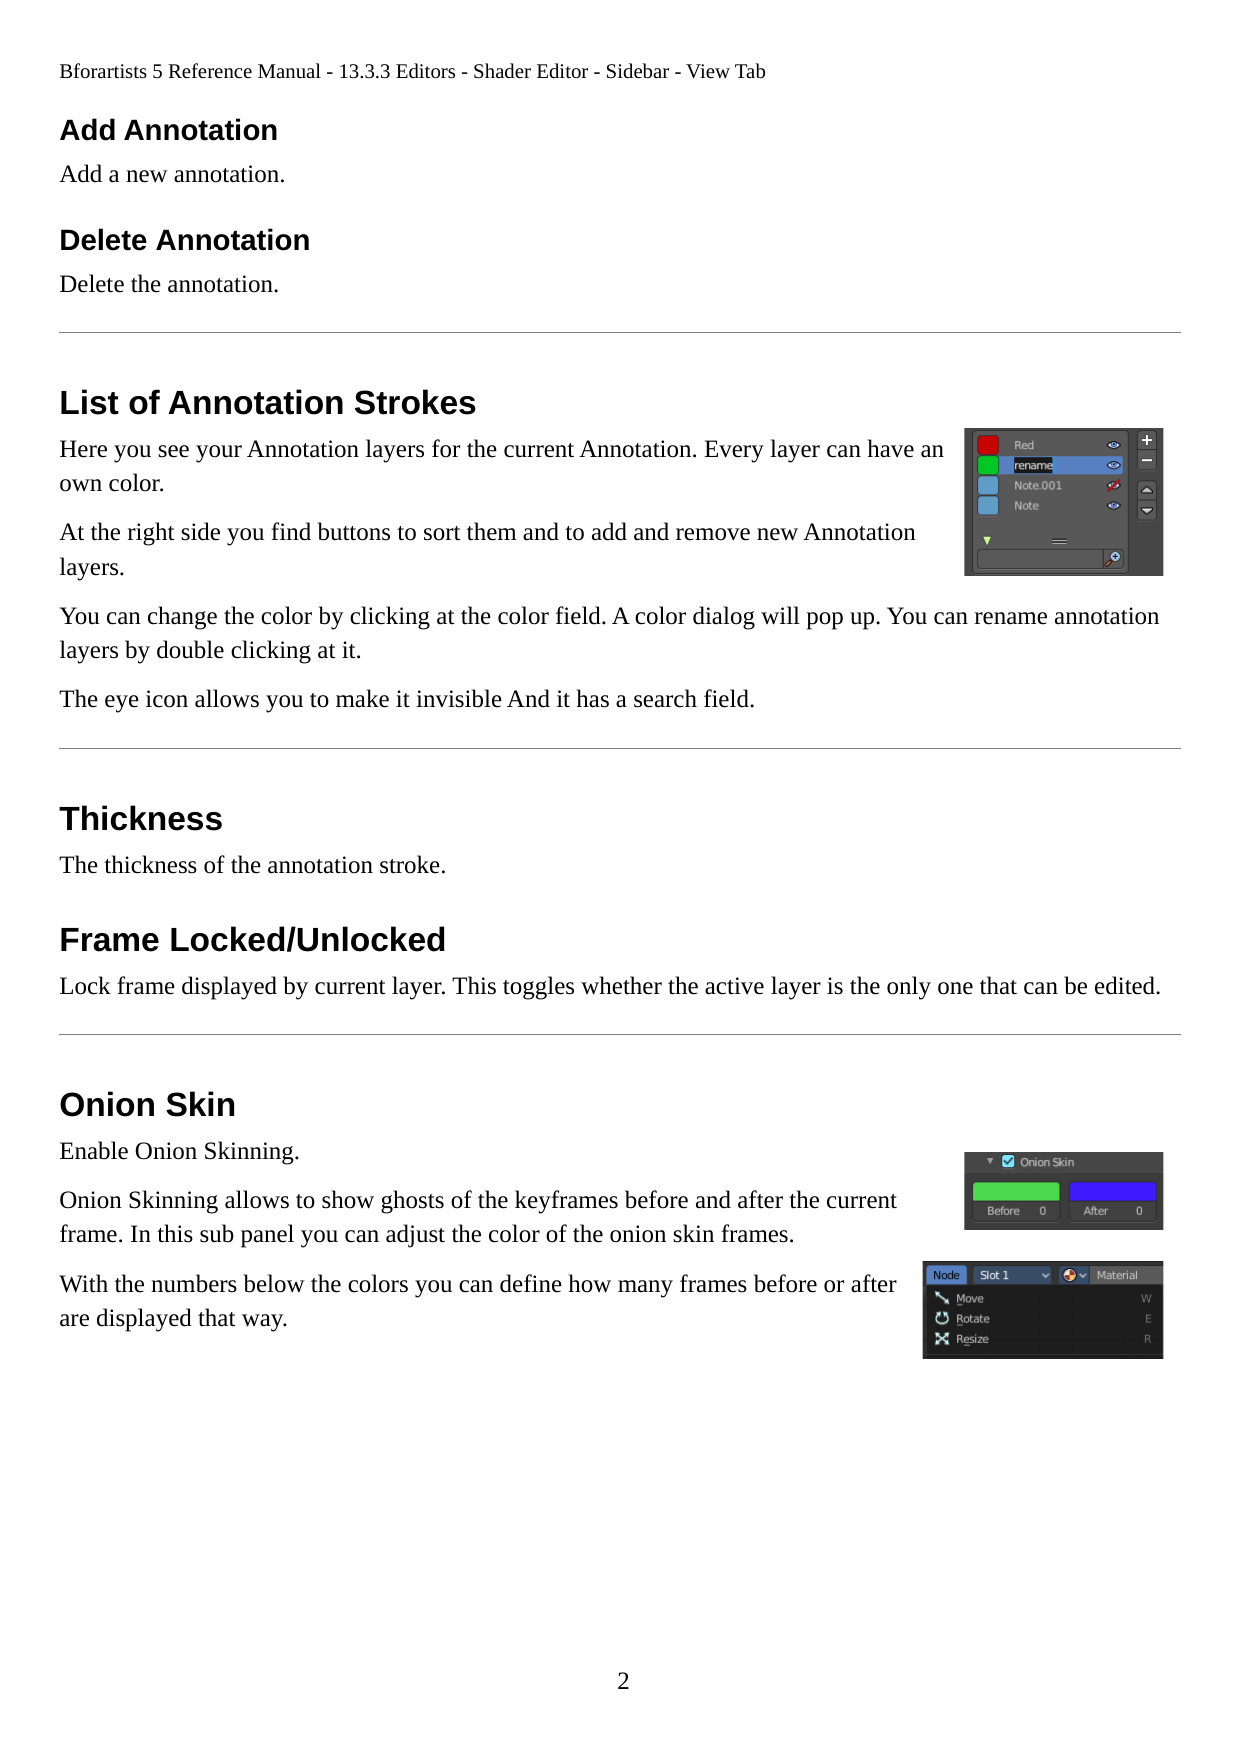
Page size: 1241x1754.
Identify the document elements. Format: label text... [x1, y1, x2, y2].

text Lock frame displayed by current layer. This toggles whether the active layer is the only one that can be edited. [59, 971, 1181, 999]
text Onion Skinning allows to show ghosts of the keyframes before and after the current frame. In this sub panel you can adjust the color of the onion skin frames. [59, 1185, 1181, 1248]
text With the numbers below the colors you can define how many frames before or after are displayed that way. [59, 1269, 922, 1332]
text The eye icon allows you to make it invisible And it has a search field. [59, 684, 1181, 713]
text Add a new annotation. [59, 159, 1181, 188]
picture [964, 428, 1164, 576]
text Delete the annotation. [59, 269, 1181, 297]
picture [964, 1152, 1164, 1230]
text The thickness of the annotation stroke. [59, 850, 1181, 878]
text Enable Onion Skinning. [59, 1136, 1181, 1165]
subtitle Thickness [59, 799, 1181, 837]
subtitle Frame Locked/Unlocked [59, 920, 1181, 958]
subtitle Onion Skin [59, 1085, 1181, 1123]
text Here you see your Annotation layers for the current Annotation. Every layer can have an own color. [59, 434, 964, 497]
subtitle Delete Annotation [59, 222, 1181, 256]
text At the right side you find buttons to sort them and to add and remove new Annotation layers. [59, 517, 1181, 581]
picture [922, 1261, 1164, 1359]
text You can change the color by clicking at the color field. A color dialog will pop up. You can rename annotation layers by double clicking at it. [59, 601, 1181, 664]
subtitle List of Annotation Strokes [59, 383, 1181, 421]
subtitle Add Annotation [59, 113, 1181, 146]
